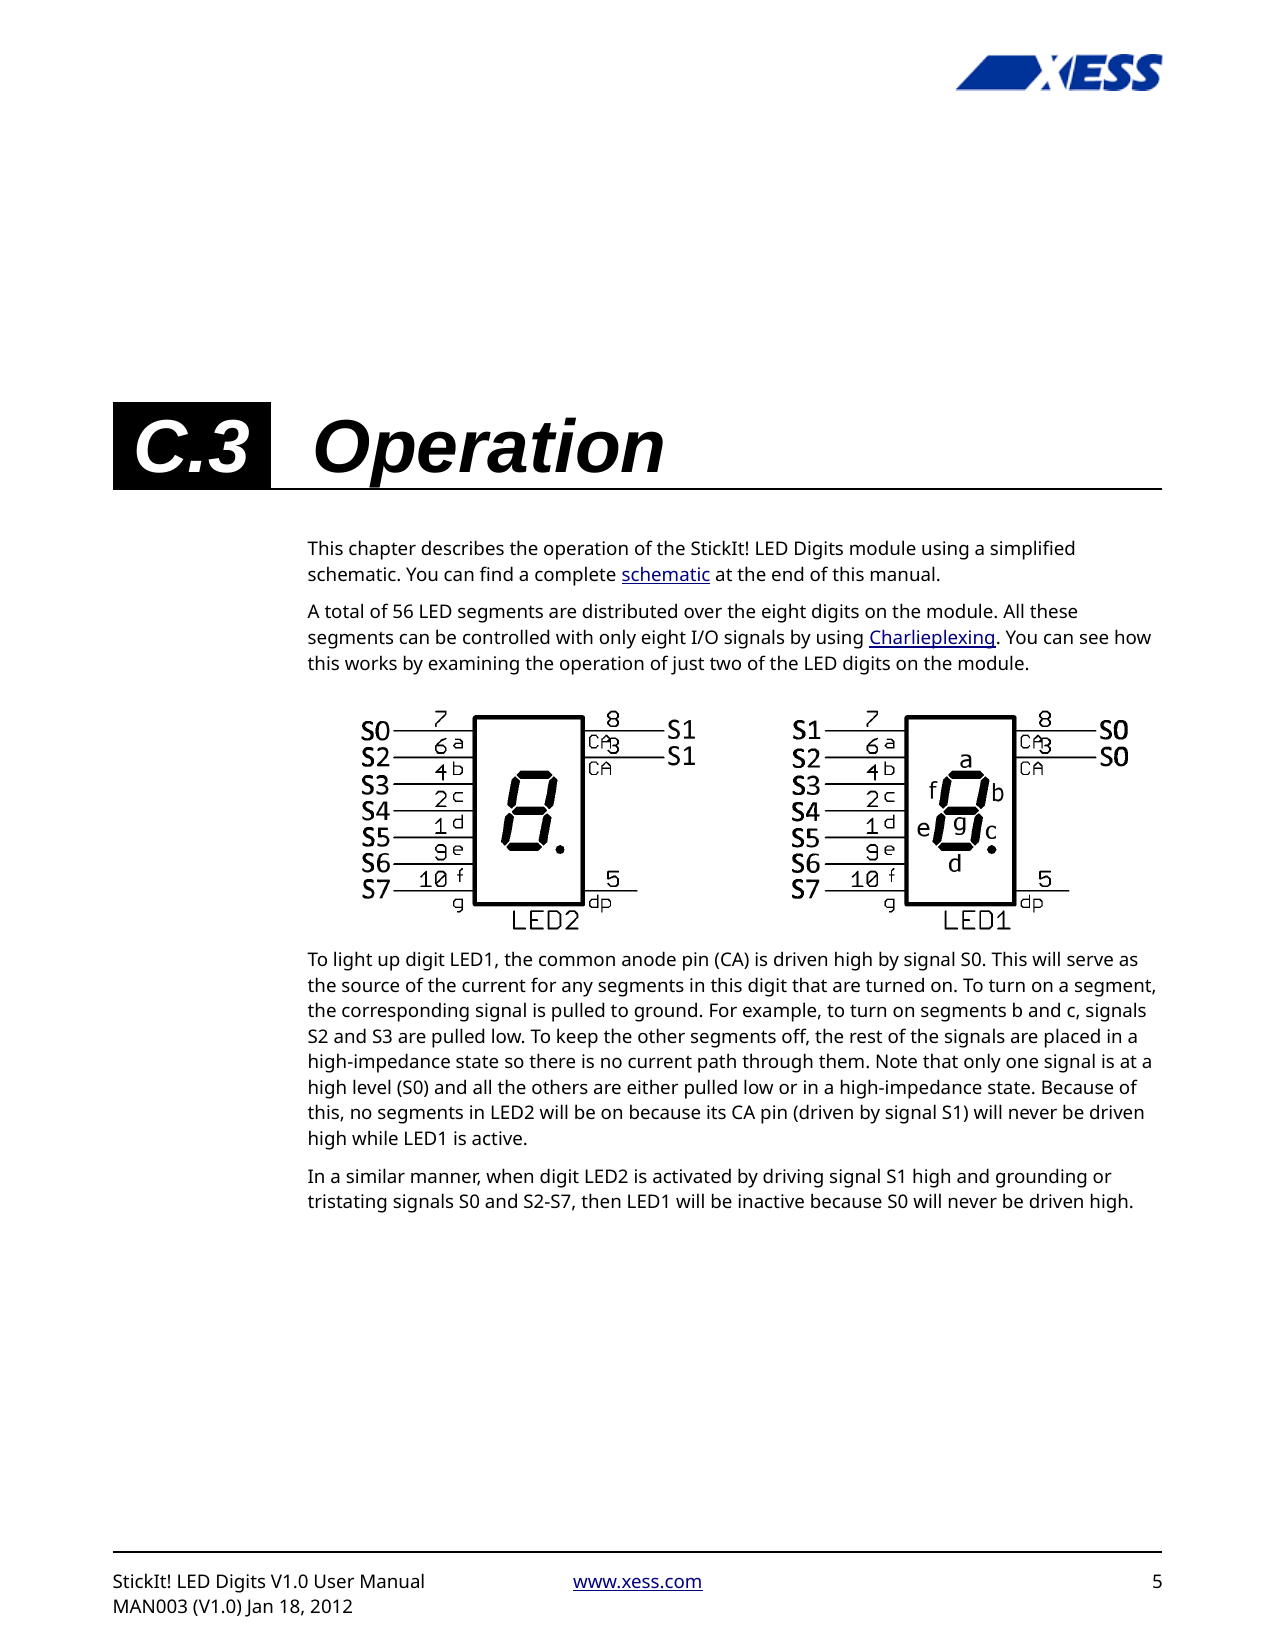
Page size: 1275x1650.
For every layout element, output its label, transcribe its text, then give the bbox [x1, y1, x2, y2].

text In a similar manner, when digit LED2 is activated by driving signal S1 high and grounding or tristating signals S0 and S2-S7, then LED1 will be inactive because S0 will never be driven high. [307, 1163, 1162, 1214]
text To light up digit LED1, the common anode pin (CA) is driven high by signal S0. This will serve as the source of the current for any segments in this digit that are turned on. To turn on a segment, the corresponding signal is pulled to ground. For example, to turn on segments b and c, signals S2 and S3 are pulled low. To keep the other segments off, the rest of the signals are placed in a high-impedance state so there is no current path through them. Note that only one signal is at a high level (S0) and all the others are either pulled low or in a high-impedance state. Because of this, no segments in LED2 will be on because its CA pin (driven by signal S1) will never be driven high while LED1 is active. [307, 946, 1162, 1151]
picture [955, 54, 1163, 91]
subtitle Operation [271, 402, 1162, 488]
text This chapter describes the operation of the StickIt! LED Digits module using a simplified schematic. You can find a complete schematic at the end of this manual. [307, 535, 1162, 586]
text A total of 56 LED segments are distributed over the eight digits on the module. All these segments can be controlled with only eight I/O signals by using Charlieplexing. You can see how this works by examining the operation of just two of the LED digits on the module. [307, 599, 1162, 675]
picture [307, 687, 1163, 934]
